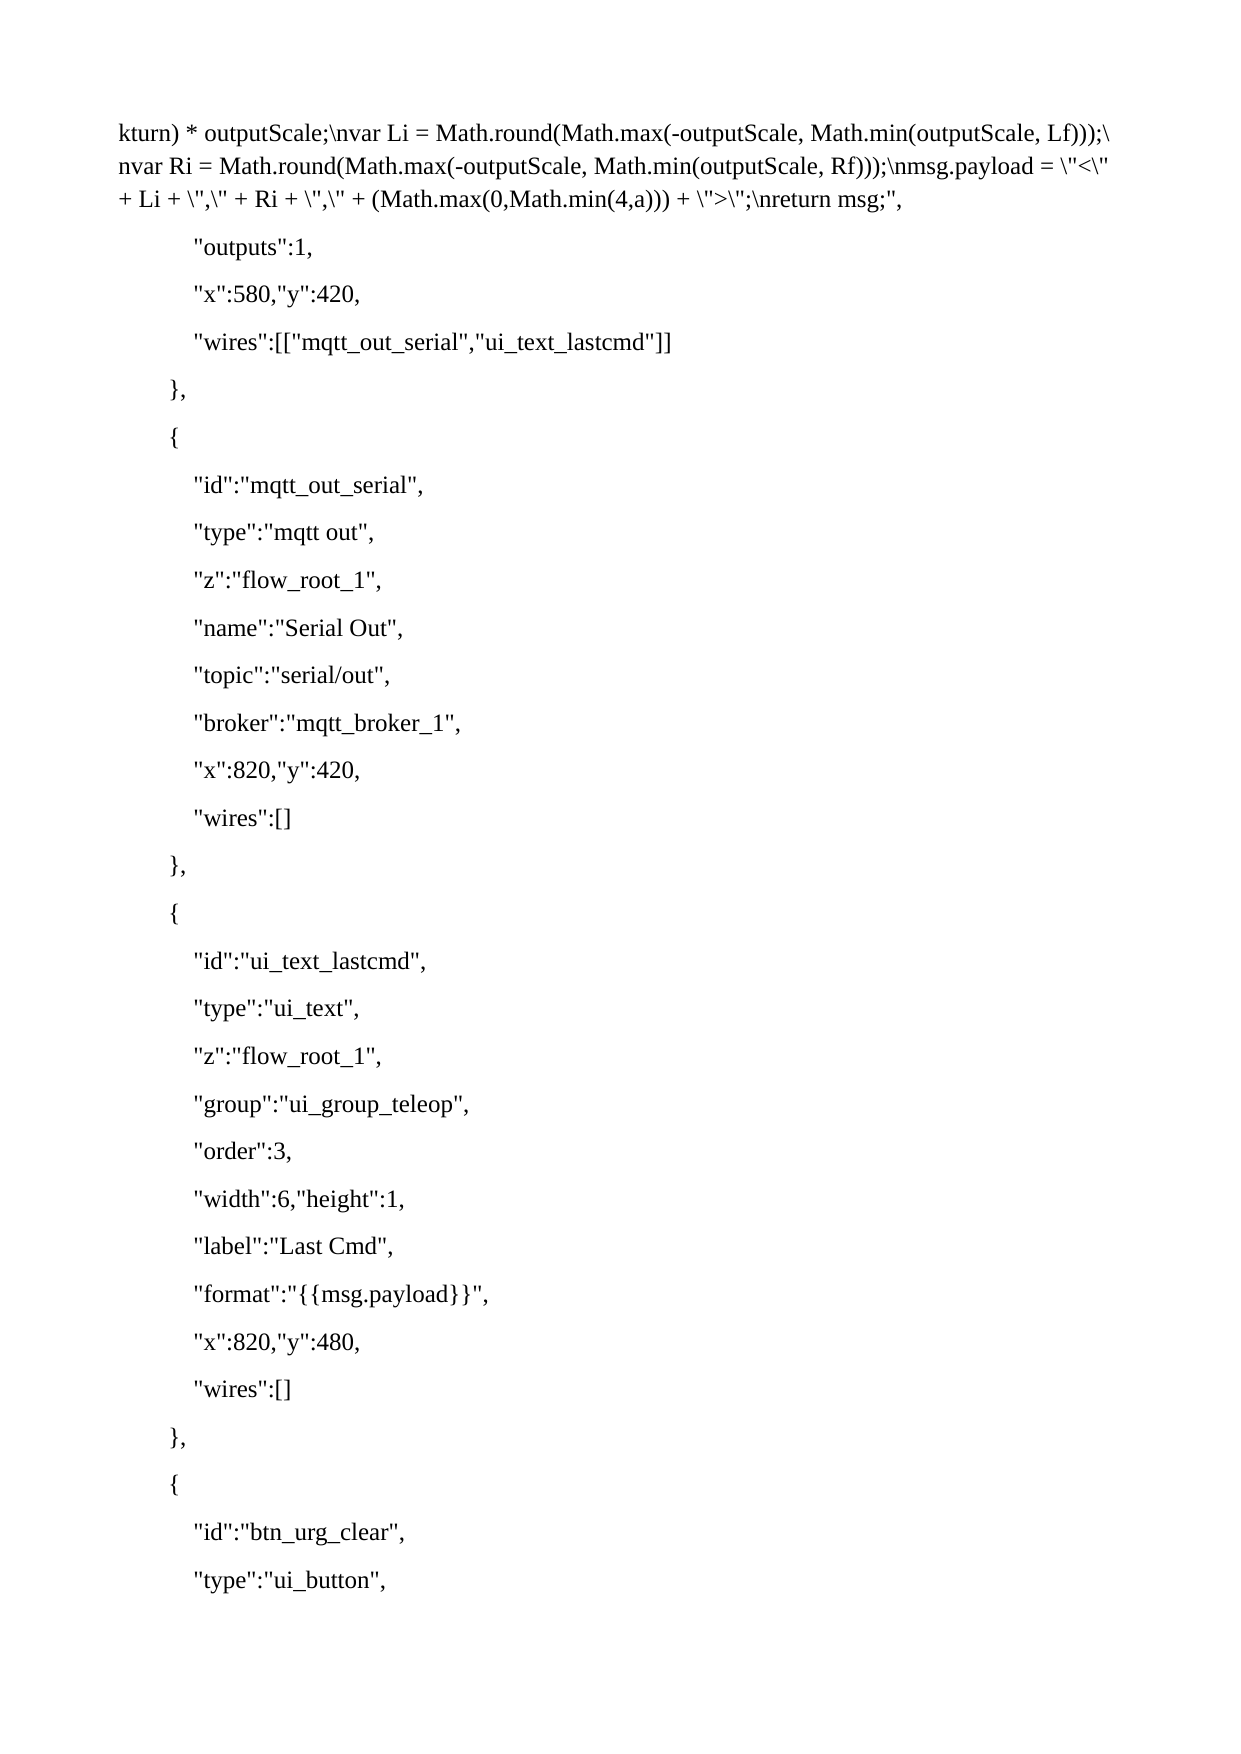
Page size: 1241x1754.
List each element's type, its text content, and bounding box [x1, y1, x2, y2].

text { [118, 1469, 1122, 1498]
text "x":580,"y":420, [118, 279, 1122, 308]
text }, [118, 1422, 1122, 1451]
text "order":3, [118, 1136, 1122, 1165]
text "label":"Last Cmd", [118, 1231, 1122, 1260]
text "group":"ui_group_teleop", [118, 1089, 1122, 1117]
text "wires":[] [118, 803, 1122, 832]
text kturn) * outputScale;\nvar Li = Math.round(Math.max(-outputScale, Math.min(outputScale, Lf)));\nvar Ri = Math.round(Math.max(-outputScale, Math.min(outputScale, Rf)));\nmsg.payload = \"<\" + Li + \",\" + Ri + \",\" + (Math.max(0,Math.min(4,a))) + \">\";\nreturn msg;", [118, 118, 1122, 213]
text "broker":"mqtt_broker_1", [118, 708, 1122, 737]
text "outputs":1, [118, 232, 1122, 261]
text }, [118, 851, 1122, 879]
text "x":820,"y":480, [118, 1327, 1122, 1355]
text { [118, 898, 1122, 927]
text "x":820,"y":420, [118, 755, 1122, 784]
text "wires":[["mqtt_out_serial","ui_text_lastcmd"]] [118, 327, 1122, 356]
text "id":"mqtt_out_serial", [118, 470, 1122, 498]
text "z":"flow_root_1", [118, 565, 1122, 594]
text }, [118, 374, 1122, 403]
text "wires":[] [118, 1374, 1122, 1403]
text "type":"mqtt out", [118, 517, 1122, 546]
text { [118, 422, 1122, 451]
text "id":"btn_urg_clear", [118, 1517, 1122, 1546]
text "format":"{{msg.payload}}", [118, 1279, 1122, 1308]
text "width":6,"height":1, [118, 1184, 1122, 1213]
text "type":"ui_text", [118, 993, 1122, 1022]
text "name":"Serial Out", [118, 613, 1122, 641]
text "topic":"serial/out", [118, 660, 1122, 689]
text "id":"ui_text_lastcmd", [118, 946, 1122, 974]
text "z":"flow_root_1", [118, 1041, 1122, 1070]
text "type":"ui_button", [118, 1565, 1122, 1593]
